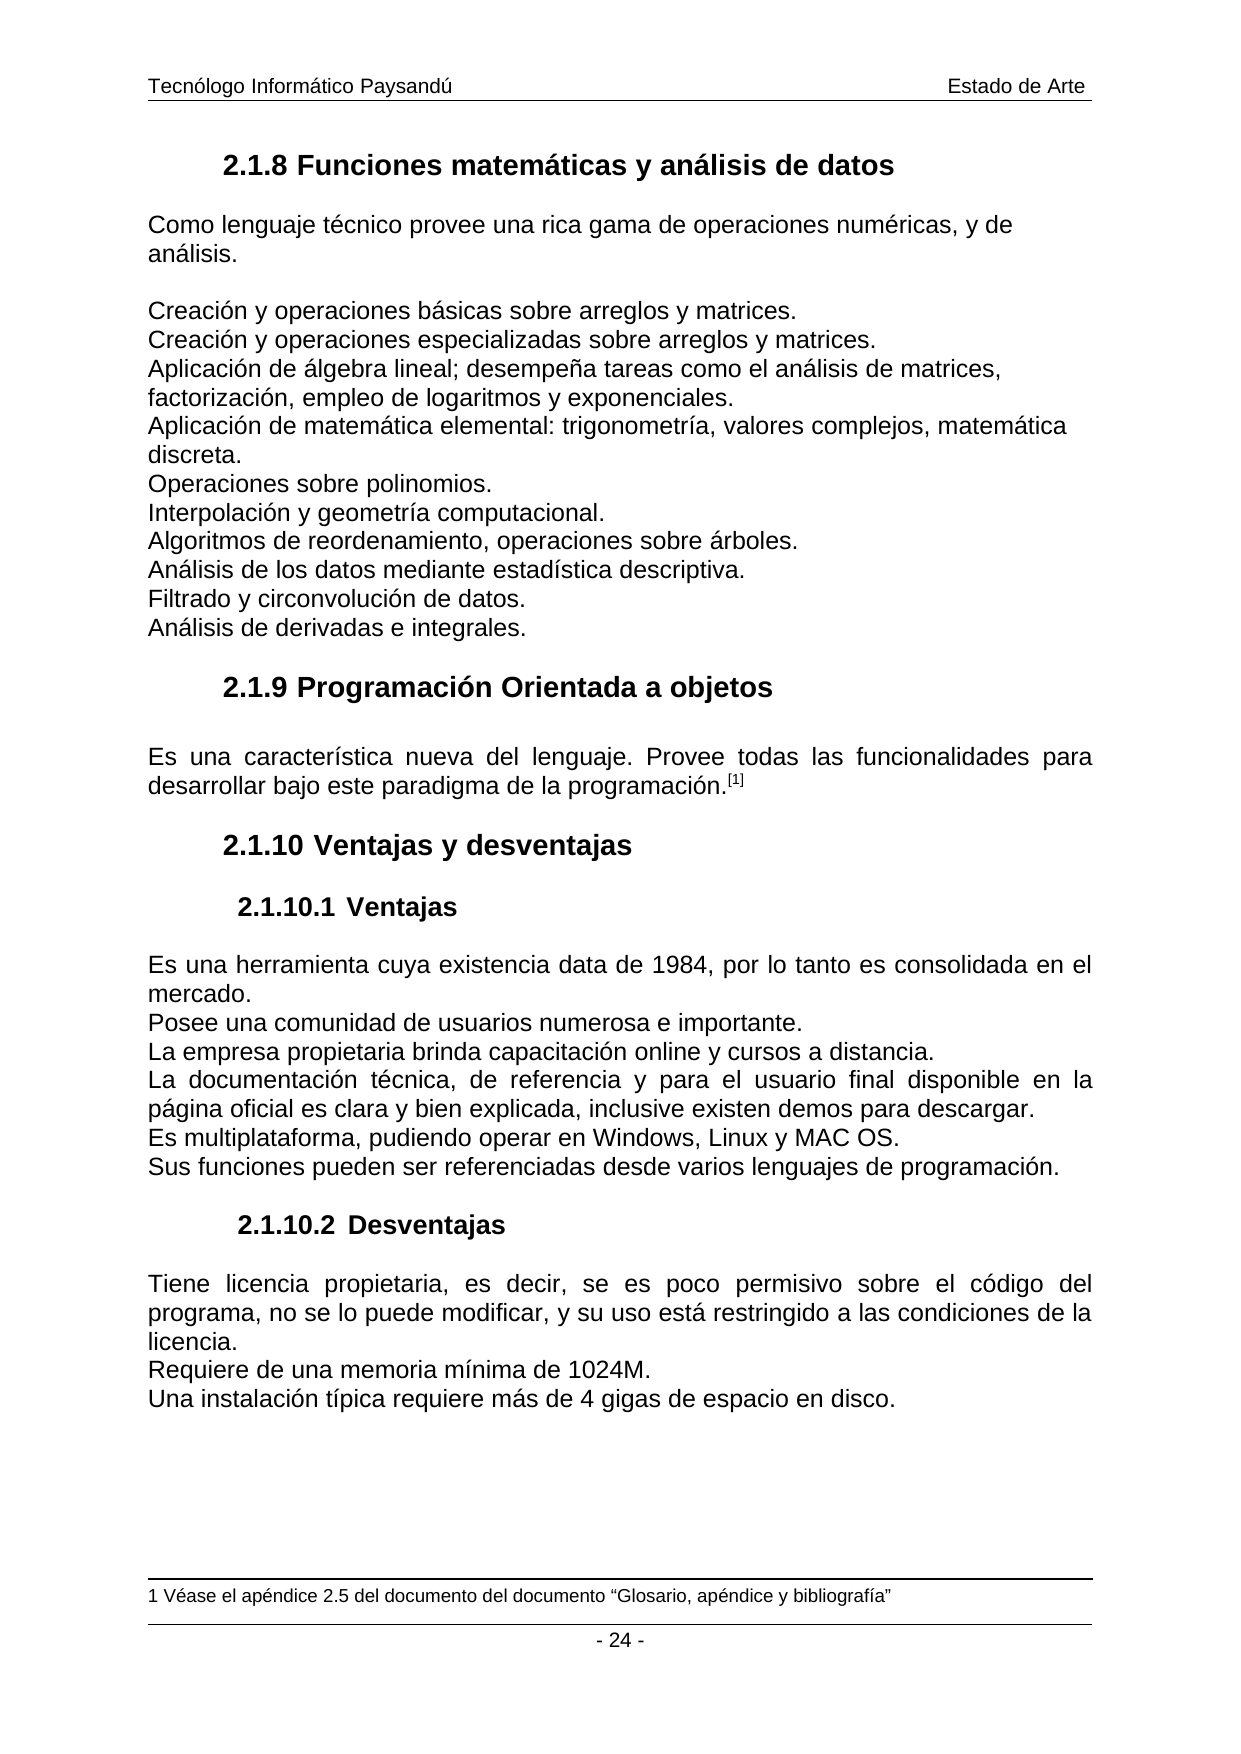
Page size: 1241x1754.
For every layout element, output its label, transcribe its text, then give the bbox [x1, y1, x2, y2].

text Algoritmos de reordenamiento, operaciones sobre árboles. [148, 526, 1092, 555]
text Una instalación típica requiere más de 4 gigas de espacio en disco. [148, 1384, 1092, 1413]
text Aplicación de matemática elemental: trigonometría, valores complejos, matemática discreta. [148, 411, 1092, 469]
text Análisis de los datos mediante estadística descriptiva. [148, 555, 1092, 584]
text Sus funciones pueden ser referenciadas desde varios lenguajes de programación. [148, 1152, 1092, 1181]
text Requiere de una memoria mínima de 1024M. [148, 1356, 1092, 1384]
text Operaciones sobre polinomios. [148, 469, 1092, 497]
text Interpolación y geometría computacional. [148, 497, 1092, 526]
subtitle Ventajas y desventajas [223, 828, 1092, 862]
text La documentación técnica, de referencia y para el usuario final disponible en la página oficial es clara y bien explicada, inclusive existen demos para descargar. [148, 1066, 1092, 1123]
subtitle Funciones matemáticas y análisis de datos [223, 148, 1092, 181]
text Es multiplataforma, pudiendo operar en Windows, Linux y MAC OS. [148, 1123, 1092, 1152]
text Véase el apéndice 2.5 del documento del documento “Glosario, apéndice y bibliografía” [148, 1585, 1092, 1606]
text Es una herramienta cuya existencia data de 1984, por lo tanto es consolidada en el mercado. [148, 951, 1092, 1008]
text Tiene licencia propietaria, es decir, se es poco permisivo sobre el código del programa, no se lo puede modificar, y su uso está restringido a las condiciones de la licencia. [148, 1269, 1092, 1356]
text Creación y operaciones básicas sobre arreglos y matrices. [148, 296, 1092, 325]
text Posee una comunidad de usuarios numerosa e importante. [148, 1008, 1092, 1037]
text Filtrado y circonvolución de datos. [148, 584, 1092, 612]
subtitle Ventajas [237, 891, 1092, 922]
text Análisis de derivadas e integrales. [148, 612, 1092, 641]
text Es una característica nueva del lenguaje. Provee todas las funcionalidades para desarrollar bajo este paradigma de la programación.[] [148, 742, 1092, 799]
text Como lenguaje técnico provee una rica gama de operaciones numéricas, y de análisis. [148, 210, 1092, 267]
text Creación y operaciones especializadas sobre arreglos y matrices. [148, 325, 1092, 354]
text La empresa propietaria brinda capacitación online y cursos a distancia. [148, 1037, 1092, 1066]
subtitle Programación Orientada a objetos [223, 670, 1092, 703]
subtitle Desventajas [237, 1209, 1092, 1241]
text Aplicación de álgebra lineal; desempeña tareas como el análisis de matrices, factorización, empleo de logaritmos y exponenciales. [148, 354, 1092, 411]
